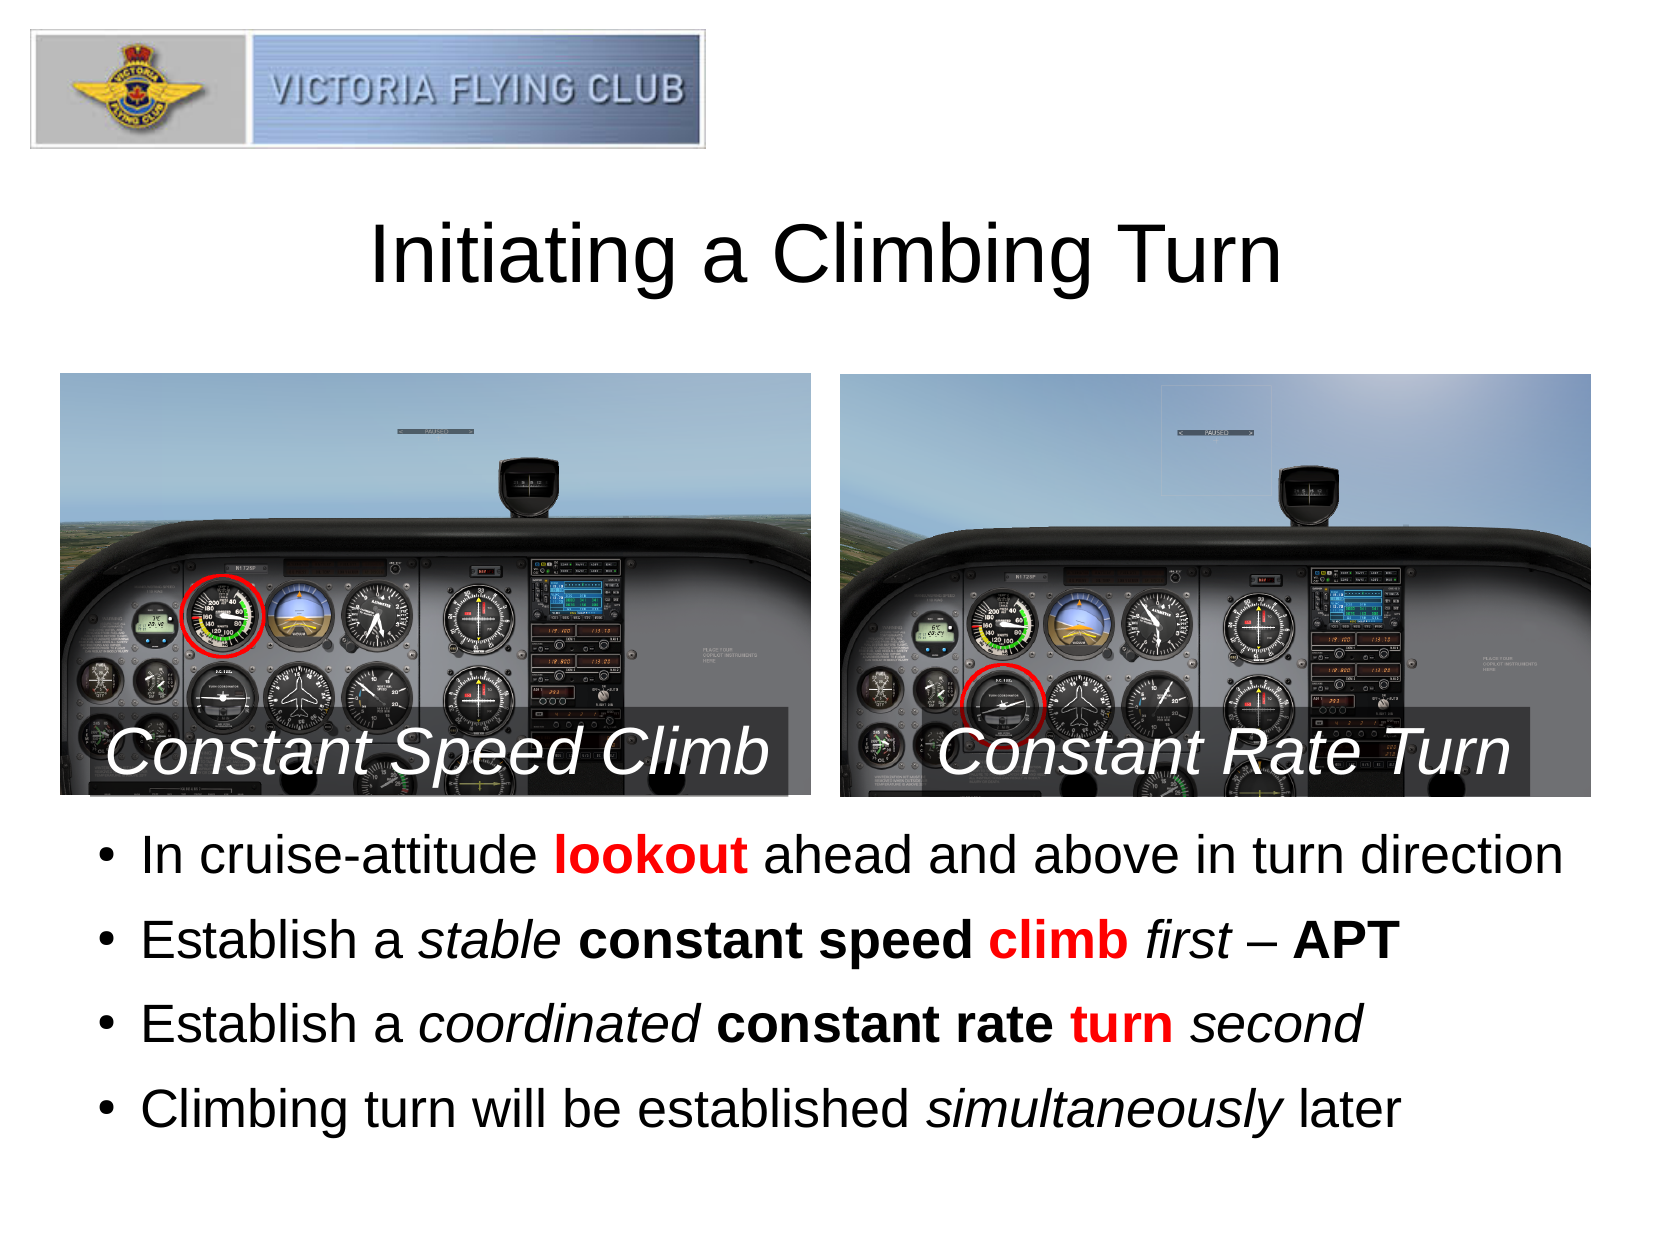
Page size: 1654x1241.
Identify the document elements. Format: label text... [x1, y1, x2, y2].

title Initiating a Climbing Turn [82, 150, 1571, 358]
picture [840, 374, 1591, 797]
text_box Constant Rate Turn [921, 706, 1531, 797]
picture [30, 29, 706, 149]
picture [60, 373, 811, 796]
text_box Constant Speed Climb [90, 706, 789, 797]
list In cruise-attitude lookout ahead and above in turn direction Establish a stable constant speed climb first – APT Establish a coordinated constant rate turn second Climbing turn will be established simultaneously later [82, 825, 1571, 1201]
